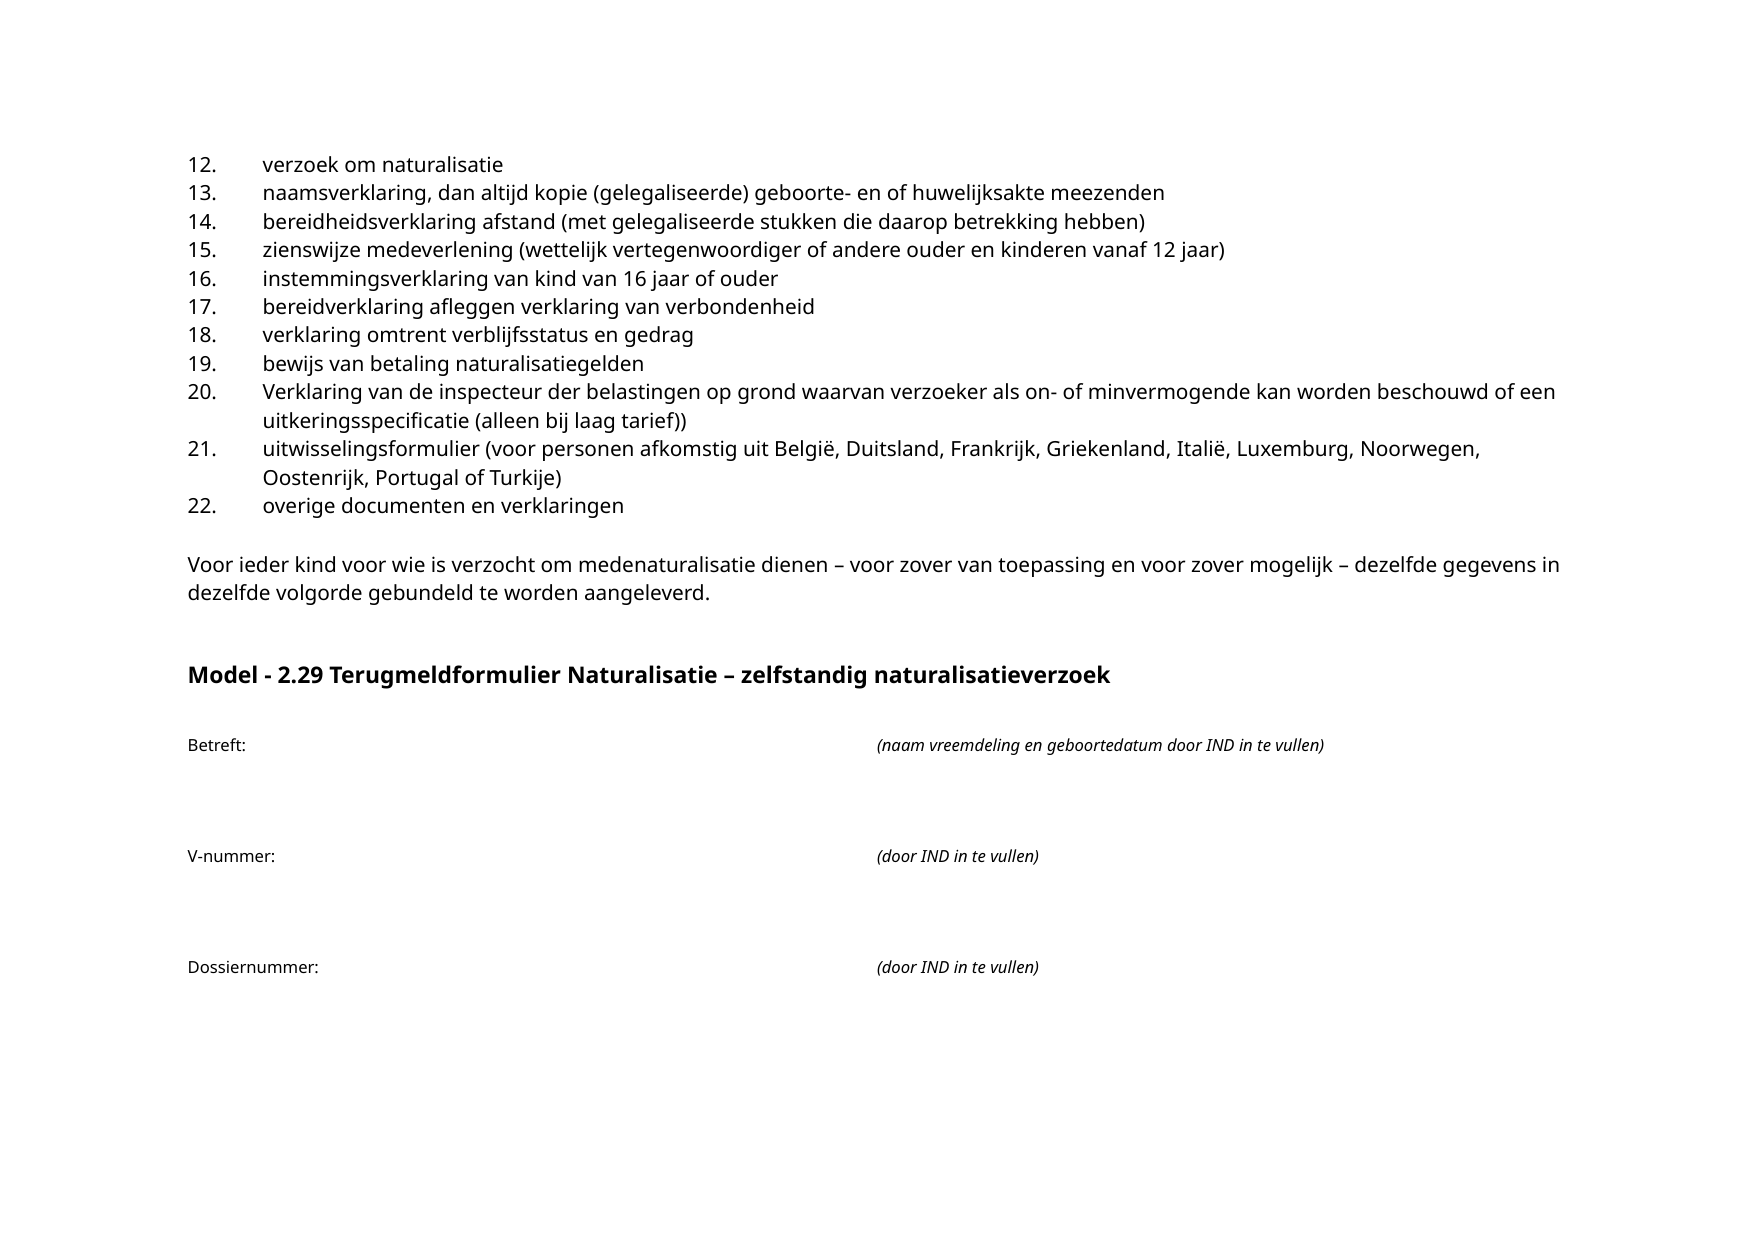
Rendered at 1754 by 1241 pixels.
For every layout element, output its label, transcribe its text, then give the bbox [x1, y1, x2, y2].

list bereidheidsverklaring afstand (met gelegaliseerde stukken die daarop betrekking hebben) [187, 207, 1566, 235]
table_cell [877, 786, 1566, 845]
table_cell (door IND in te vullen) [877, 956, 1566, 1009]
table_cell [188, 786, 877, 845]
table_cell [188, 898, 877, 956]
table_cell Dossiernummer: [188, 956, 877, 1009]
list instemmingsverklaring van kind van 16 jaar of ouder [187, 264, 1566, 292]
list verzoek om naturalisatie [187, 150, 1566, 178]
table_cell (door IND in te vullen) [877, 845, 1566, 898]
list bereidverklaring afleggen verklaring van verbondenheid [187, 292, 1566, 321]
list uitwisselingsformulier (voor personen afkomstig uit België, Duitsland, Frankrijk, Griekenland, Italië, Luxemburg, Noorwegen, Oostenrijk, Portugal of Turkije) [187, 434, 1566, 491]
list bewijs van betaling naturalisatiegelden [187, 349, 1566, 377]
list Verklaring van de inspecteur der belastingen op grond waarvan verzoeker als on- of minvermogende kan worden beschouwd of een uitkeringsspecificatie (alleen bij laag tarief)) [187, 377, 1566, 434]
list zienswijze medeverlening (wettelijk vertegenwoordiger of andere ouder en kinderen vanaf 12 jaar) [187, 235, 1566, 264]
table_cell [877, 898, 1566, 956]
table_header Betreft: [188, 734, 877, 786]
table_header (naam vreemdeling en geboortedatum door IND in te vullen) [877, 734, 1566, 786]
text Voor ieder kind voor wie is verzocht om medenaturalisatie dienen – voor zover van toepassing en voor zover mogelijk – dezelfde gegevens in dezelfde volgorde gebundeld te worden aangeleverd. [187, 550, 1566, 607]
list verklaring omtrent verblijfsstatus en gedrag [187, 321, 1566, 349]
subtitle Model - 2.29 Terugmeldformulier Naturalisatie – zelfstandig naturalisatieverzoek [187, 659, 1566, 690]
list naamsverklaring, dan altijd kopie (gelegaliseerde) geboorte- en of huwelijksakte meezenden [187, 178, 1566, 207]
list overige documenten en verklaringen [187, 491, 1566, 520]
table_cell V-nummer: [188, 845, 877, 898]
